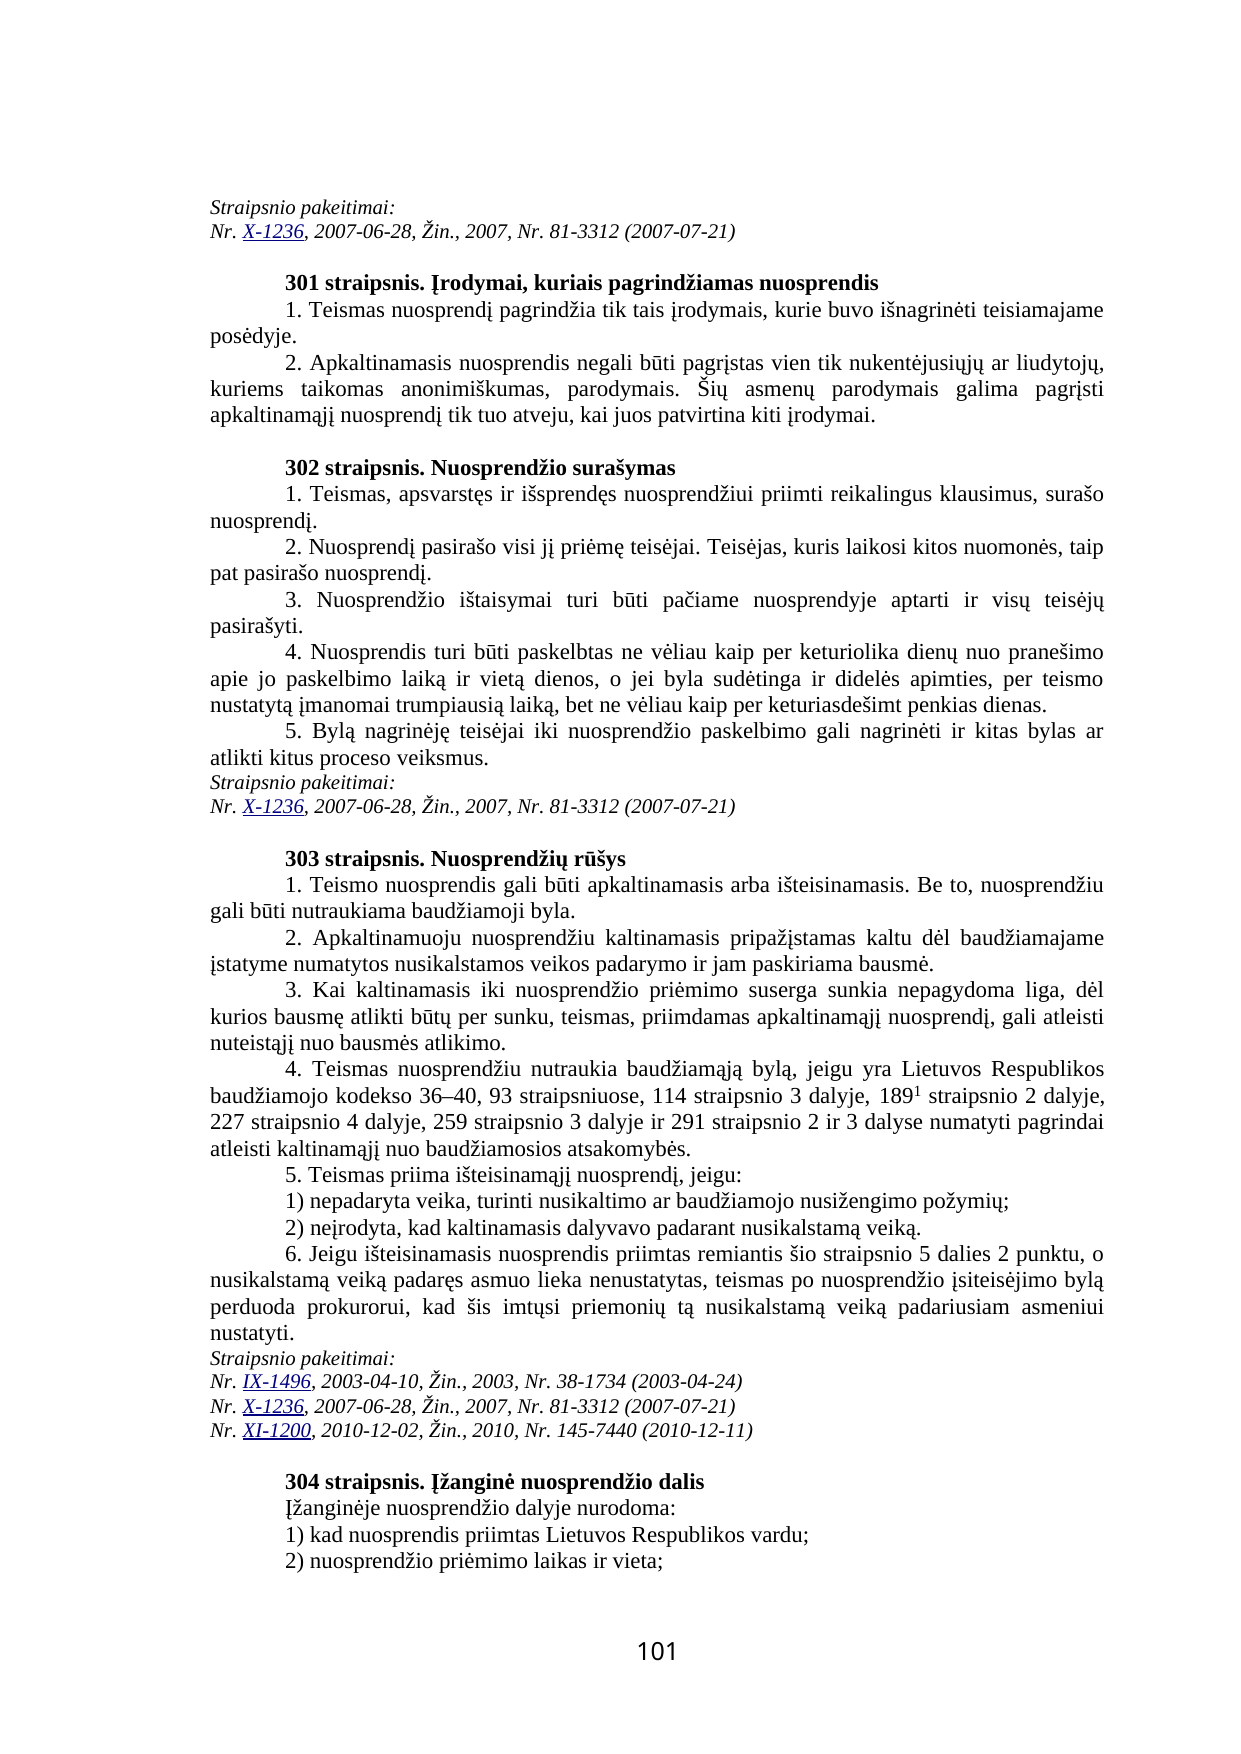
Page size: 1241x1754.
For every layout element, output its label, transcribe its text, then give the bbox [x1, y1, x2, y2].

text Straipsnio pakeitimai: [210, 1345, 1106, 1369]
text 304 straipsnis. Įžanginė nuosprendžio dalis [210, 1468, 1106, 1494]
text Nr. X-1236, 2007-06-28, Žin., 2007, Nr. 81-3312 (2007-07-21) [210, 1393, 1106, 1418]
text Straipsnio pakeitimai: [210, 770, 1106, 794]
text 302 straipsnis. Nuosprendžio surašymas [210, 454, 1106, 480]
text 1. Teismas, apsvarstęs ir išsprendęs nuosprendžiui priimti reikalingus klausimus, surašo nuosprendį. [210, 480, 1106, 533]
text Nr. X-1236, 2007-06-28, Žin., 2007, Nr. 81-3312 (2007-07-21) [210, 219, 1106, 243]
text 3. Nuosprendžio ištaisymai turi būti pačiame nuosprendyje aptarti ir visų teisėjų pasirašyti. [210, 586, 1106, 638]
text 5. Teismas priima išteisinamąjį nuosprendį, jeigu: [210, 1161, 1106, 1187]
text 303 straipsnis. Nuosprendžių rūšys [210, 845, 1106, 871]
text 1. Teismo nuosprendis gali būti apkaltinamasis arba išteisinamasis. Be to, nuosprendžiu gali būti nutraukiama baudžiamoji byla. [210, 871, 1106, 924]
text 4. Teismas nuosprendžiu nutraukia baudžiamąją bylą, jeigu yra Lietuvos Respublikos baudžiamojo kodekso 36–40, 93 straipsniuose, 114 straipsnio 3 dalyje, 1891 straipsnio 2 dalyje, 227 straipsnio 4 dalyje, 259 straipsnio 3 dalyje ir 291 straipsnio 2 ir 3 dalyse numatyti pagrindai atleisti kaltinamąjį nuo baudžiamosios atsakomybės. [210, 1056, 1106, 1161]
text 3. Kai kaltinamasis iki nuosprendžio priėmimo suserga sunkia nepagydoma liga, dėl kurios bausmę atlikti būtų per sunku, teismas, priimdamas apkaltinamąjį nuosprendį, gali atleisti nuteistąjį nuo bausmės atlikimo. [210, 976, 1106, 1056]
text 6. Jeigu išteisinamasis nuosprendis priimtas remiantis šio straipsnio 5 dalies 2 punktu, o nusikalstamą veiką padaręs asmuo lieka nenustatytas, teismas po nuosprendžio įsiteisėjimo bylą perduoda prokurorui, kad šis imtųsi priemonių tą nusikalstamą veiką padariusiam asmeniui nustatyti. [210, 1240, 1106, 1345]
text 5. Bylą nagrinėję teisėjai iki nuosprendžio paskelbimo gali nagrinėti ir kitas bylas ar atlikti kitus proceso veiksmus. [210, 717, 1106, 770]
text Nr. X-1236, 2007-06-28, Žin., 2007, Nr. 81-3312 (2007-07-21) [210, 794, 1106, 818]
text 301 straipsnis. Įrodymai, kuriais pagrindžiamas nuosprendis [210, 269, 1106, 296]
text Nr. XI-1200, 2010-12-02, Žin., 2010, Nr. 145-7440 (2010-12-11) [210, 1418, 1106, 1442]
text 1) kad nuosprendis priimtas Lietuvos Respublikos vardu; [210, 1521, 1106, 1547]
text 2. Apkaltinamasis nuosprendis negali būti pagrįstas vien tik nukentėjusiųjų ar liudytojų, kuriems taikomas anonimiškumas, parodymais. Šių asmenų parodymais galima pagrįsti apkaltinamąjį nuosprendį tik tuo atveju, kai juos patvirtina kiti įrodymai. [210, 348, 1106, 428]
text 2. Nuosprendį pasirašo visi jį priėmę teisėjai. Teisėjas, kuris laikosi kitos nuomonės, taip pat pasirašo nuosprendį. [210, 533, 1106, 586]
text 2. Apkaltinamuoju nuosprendžiu kaltinamasis pripažįstamas kaltu dėl baudžiamajame įstatyme numatytos nusikalstamos veikos padarymo ir jam paskiriama bausmė. [210, 924, 1106, 976]
text 2) neįrodyta, kad kaltinamasis dalyvavo padarant nusikalstamą veiką. [210, 1214, 1106, 1240]
text 2) nuosprendžio priėmimo laikas ir vieta; [210, 1547, 1106, 1573]
text 1) nepadaryta veika, turinti nusikaltimo ar baudžiamojo nusižengimo požymių; [210, 1187, 1106, 1214]
text 1. Teismas nuosprendį pagrindžia tik tais įrodymais, kurie buvo išnagrinėti teisiamajame posėdyje. [210, 296, 1106, 348]
text 4. Nuosprendis turi būti paskelbtas ne vėliau kaip per keturiolika dienų nuo pranešimo apie jo paskelbimo laiką ir vietą dienos, o jei byla sudėtinga ir didelės apimties, per teismo nustatytą įmanomai trumpiausią laiką, bet ne vėliau kaip per keturiasdešimt penkias dienas. [210, 638, 1106, 717]
text Straipsnio pakeitimai: [210, 195, 1106, 219]
text Įžanginėje nuosprendžio dalyje nurodoma: [210, 1494, 1106, 1521]
text Nr. IX-1496, 2003-04-10, Žin., 2003, Nr. 38-1734 (2003-04-24) [210, 1369, 1106, 1393]
